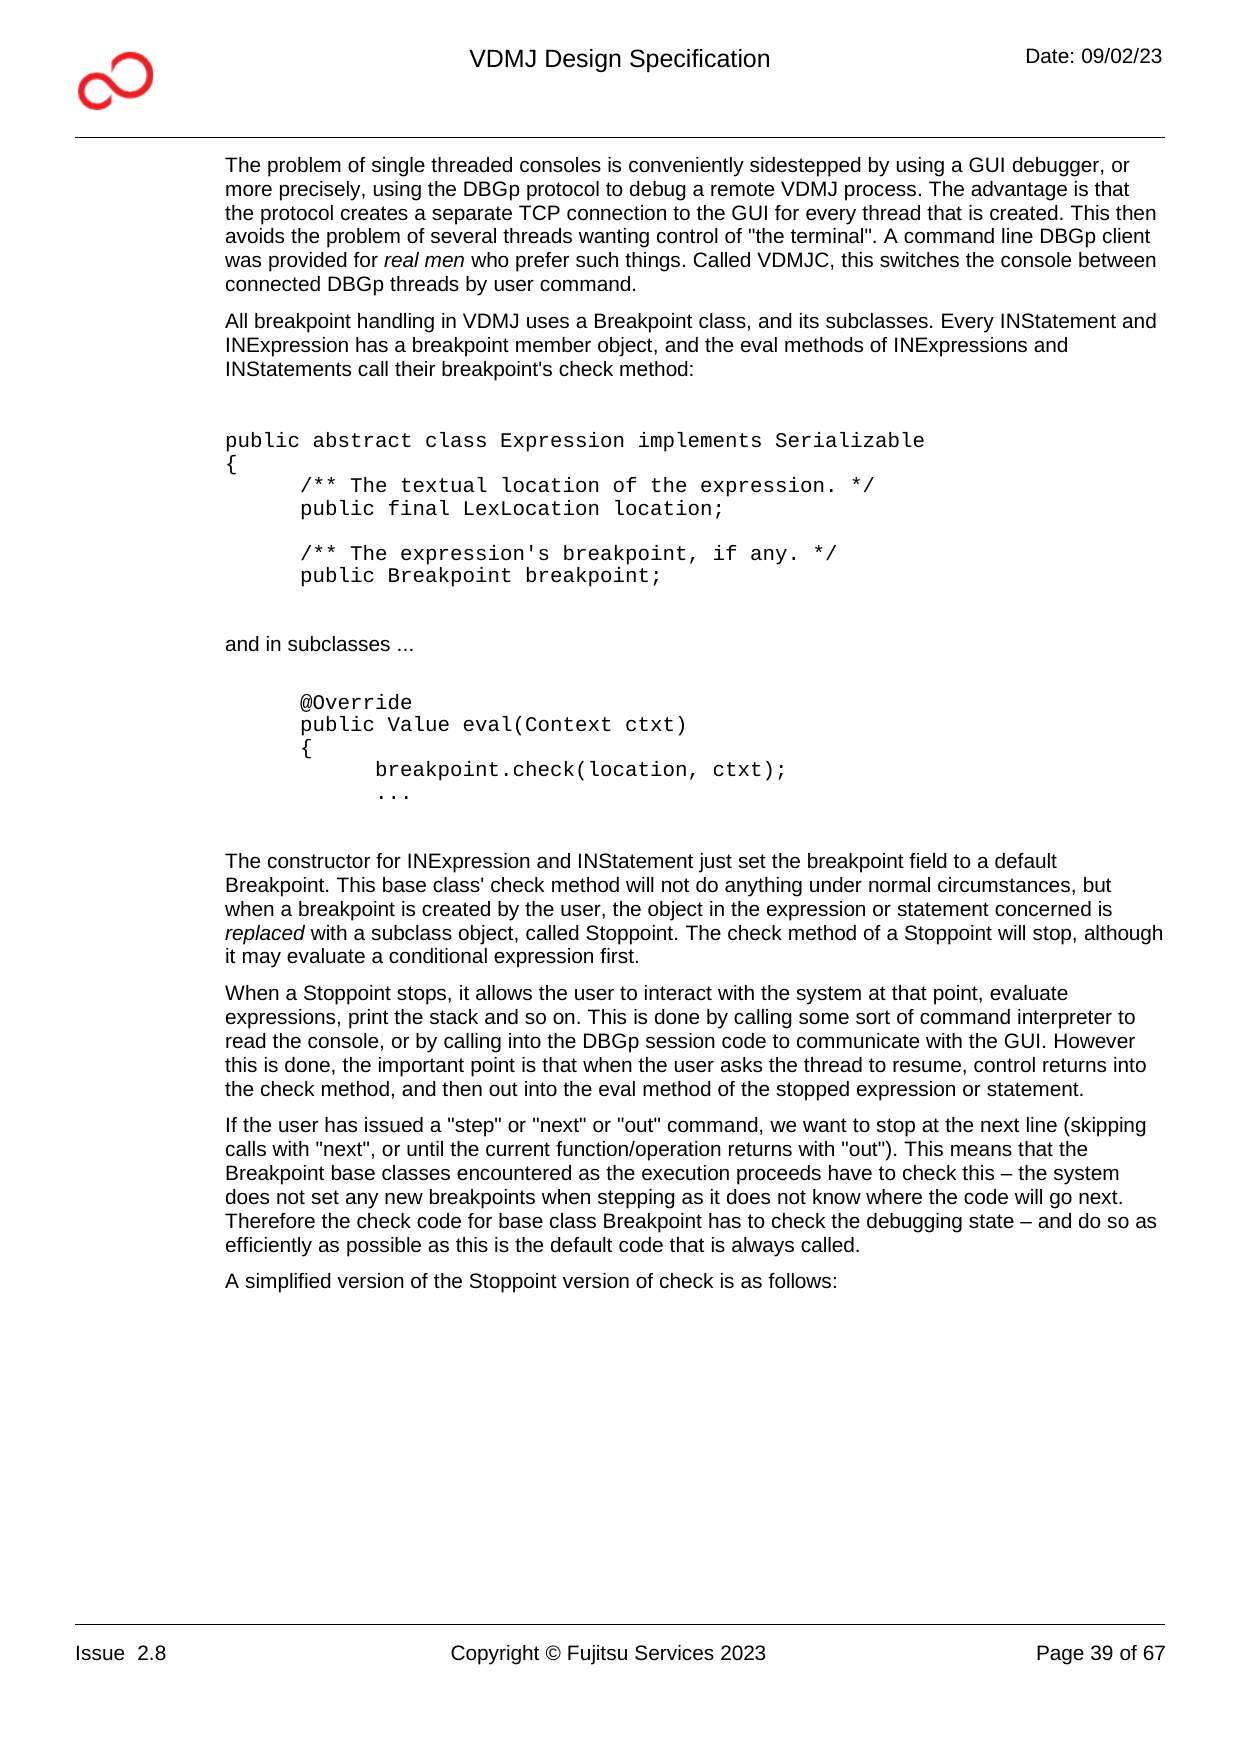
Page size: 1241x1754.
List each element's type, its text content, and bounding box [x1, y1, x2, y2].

text /** The expression's breakpoint, if any. */ [225, 542, 1165, 565]
text /** The textual location of the expression. */ [225, 475, 1165, 497]
text The constructor for INExpression and INStatement just set the breakpoint field to a default Breakpoint. This base class' check method will not do anything under normal circumstances, but when a breakpoint is created by the user, the object in the expression or statement concerned is replaced with a subclass object, called Stoppoint. The check method of a Stoppoint will stop, although it may evaluate a conditional expression first. [225, 849, 1165, 969]
text A simplified version of the Stoppoint version of check is as follows: [225, 1270, 1165, 1294]
text { [225, 736, 1165, 759]
text public Value eval(Context ctxt) [225, 714, 1165, 736]
text public Breakpoint breakpoint; [225, 565, 1165, 587]
picture [78, 44, 153, 120]
text ... [225, 781, 1165, 804]
text All breakpoint handling in VDMJ uses a Breakpoint class, and its subclasses. Every INStatement and INExpression has a breakpoint member object, and the eval methods of INExpressions and INStatements call their breakpoint's check method: [225, 309, 1165, 381]
text @Override [225, 691, 1165, 714]
text breakpoint.check(location, ctxt); [225, 759, 1165, 781]
text If the user has issued a "step" or "next" or "out" command, we want to stop at the next line (skipping calls with "next", or until the current function/operation returns with "out"). This means that the Breakpoint base classes encountered as the execution proceeds have to check this – the system does not set any new breakpoints when stepping as it does not know where the code will go next. Therefore the check code for base class Breakpoint has to check the debugging state – and do so as efficiently as possible as this is the default code that is always called. [225, 1113, 1165, 1257]
text public abstract class Expression implements Serializable [225, 430, 1165, 452]
text { [225, 452, 1165, 475]
text The problem of single threaded consoles is conveniently sidestepped by using a GUI debugger, or more precisely, using the DBGp protocol to debug a remote VDMJ process. The advantage is that the protocol creates a separate TCP connection to the GUI for every thread that is created. This then avoids the problem of several threads wanting control of "the terminal". A command line DBGp client was provided for real men who prefer such things. Called VDMJC, this switches the console between connected DBGp threads by user command. [225, 153, 1165, 297]
text and in subclasses ... [225, 632, 1165, 656]
text When a Stoppoint stops, it allows the user to interact with the system at that point, evaluate expressions, print the stack and so on. This is done by calling some sort of command interpreter to read the console, or by calling into the DBGp session code to communicate with the GUI. However this is done, the important point is that when the user asks the thread to resume, control returns into the check method, and then out into the eval method of the stopped expression or statement. [225, 981, 1165, 1101]
text public final LexLocation location; [225, 497, 1165, 520]
